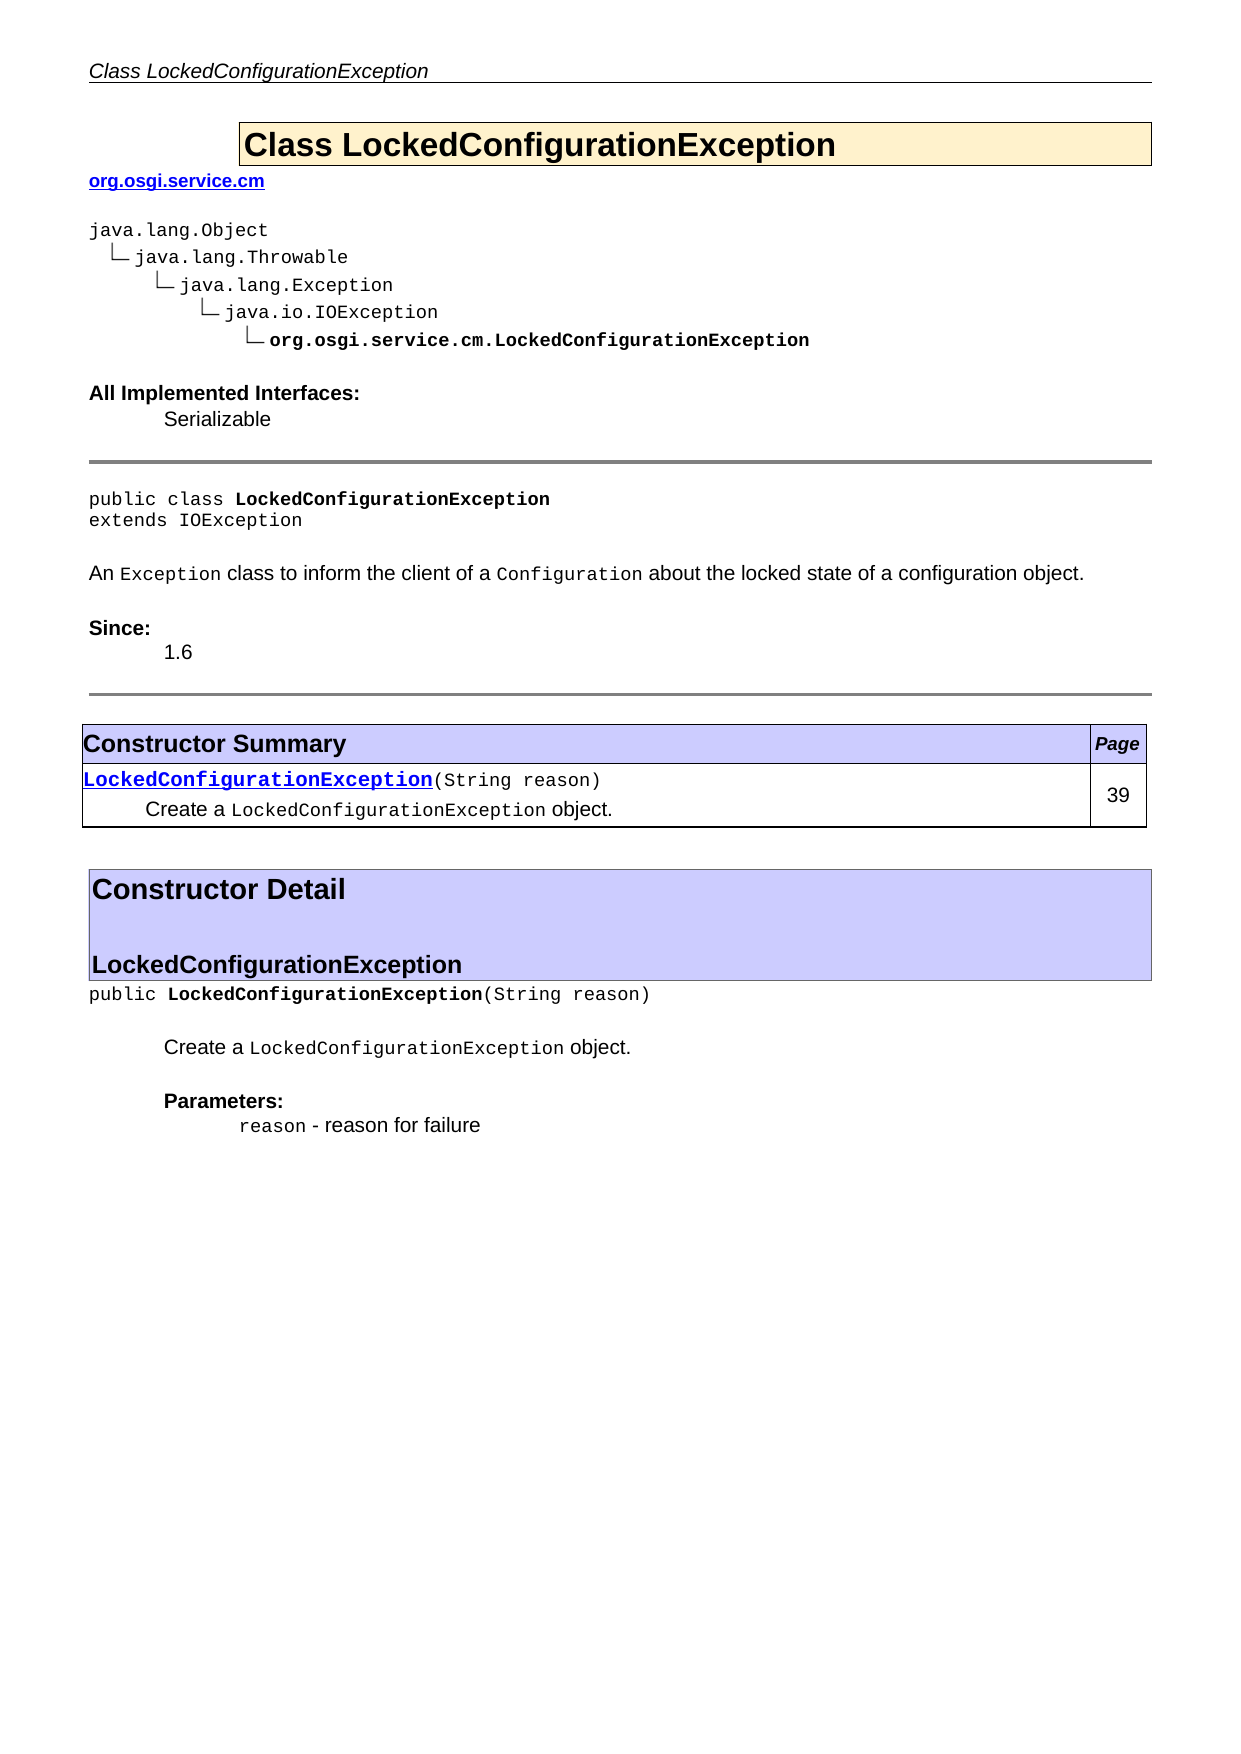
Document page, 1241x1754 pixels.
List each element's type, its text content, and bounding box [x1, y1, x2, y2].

table_header Page [1091, 725, 1146, 763]
text Create a LockedConfigurationException object. [163, 1035, 1152, 1060]
text public class LockedConfigurationException [88, 489, 1152, 511]
text Since: [88, 616, 1152, 639]
text Parameters: [163, 1089, 1152, 1113]
subtitle LockedConfigurationException [90, 946, 1151, 980]
subtitle Class LockedConfigurationException [240, 123, 1151, 165]
picture [111, 241, 135, 264]
table_cell LockedConfigurationException(String reason) Create a LockedConfigurationException object. [83, 764, 1090, 826]
text java.lang.Exception [88, 269, 1152, 297]
text java.io.IOException [88, 297, 1152, 324]
text public LockedConfigurationException(String reason) [88, 984, 1152, 1006]
picture [246, 324, 270, 347]
text An Exception class to inform the client of a Configuration about the locked state of a configuration object. [88, 561, 1152, 586]
text extends IOException [88, 511, 1152, 532]
table_header Constructor Summary [83, 725, 1090, 763]
subtitle Constructor Detail [90, 870, 1151, 905]
picture [156, 269, 180, 292]
text reason - reason for failure [238, 1113, 1152, 1138]
text Serializable [163, 407, 1152, 431]
picture [201, 296, 225, 319]
text 1.6 [163, 639, 1152, 663]
text org.osgi.service.cm.LockedConfigurationException [88, 324, 1152, 352]
text org.osgi.service.cm [88, 170, 1152, 191]
text java.lang.Throwable [88, 242, 1152, 269]
table_cell 39 [1091, 764, 1146, 826]
text java.lang.Object [88, 221, 1152, 242]
subtitle All Implemented Interfaces: [88, 381, 1152, 405]
